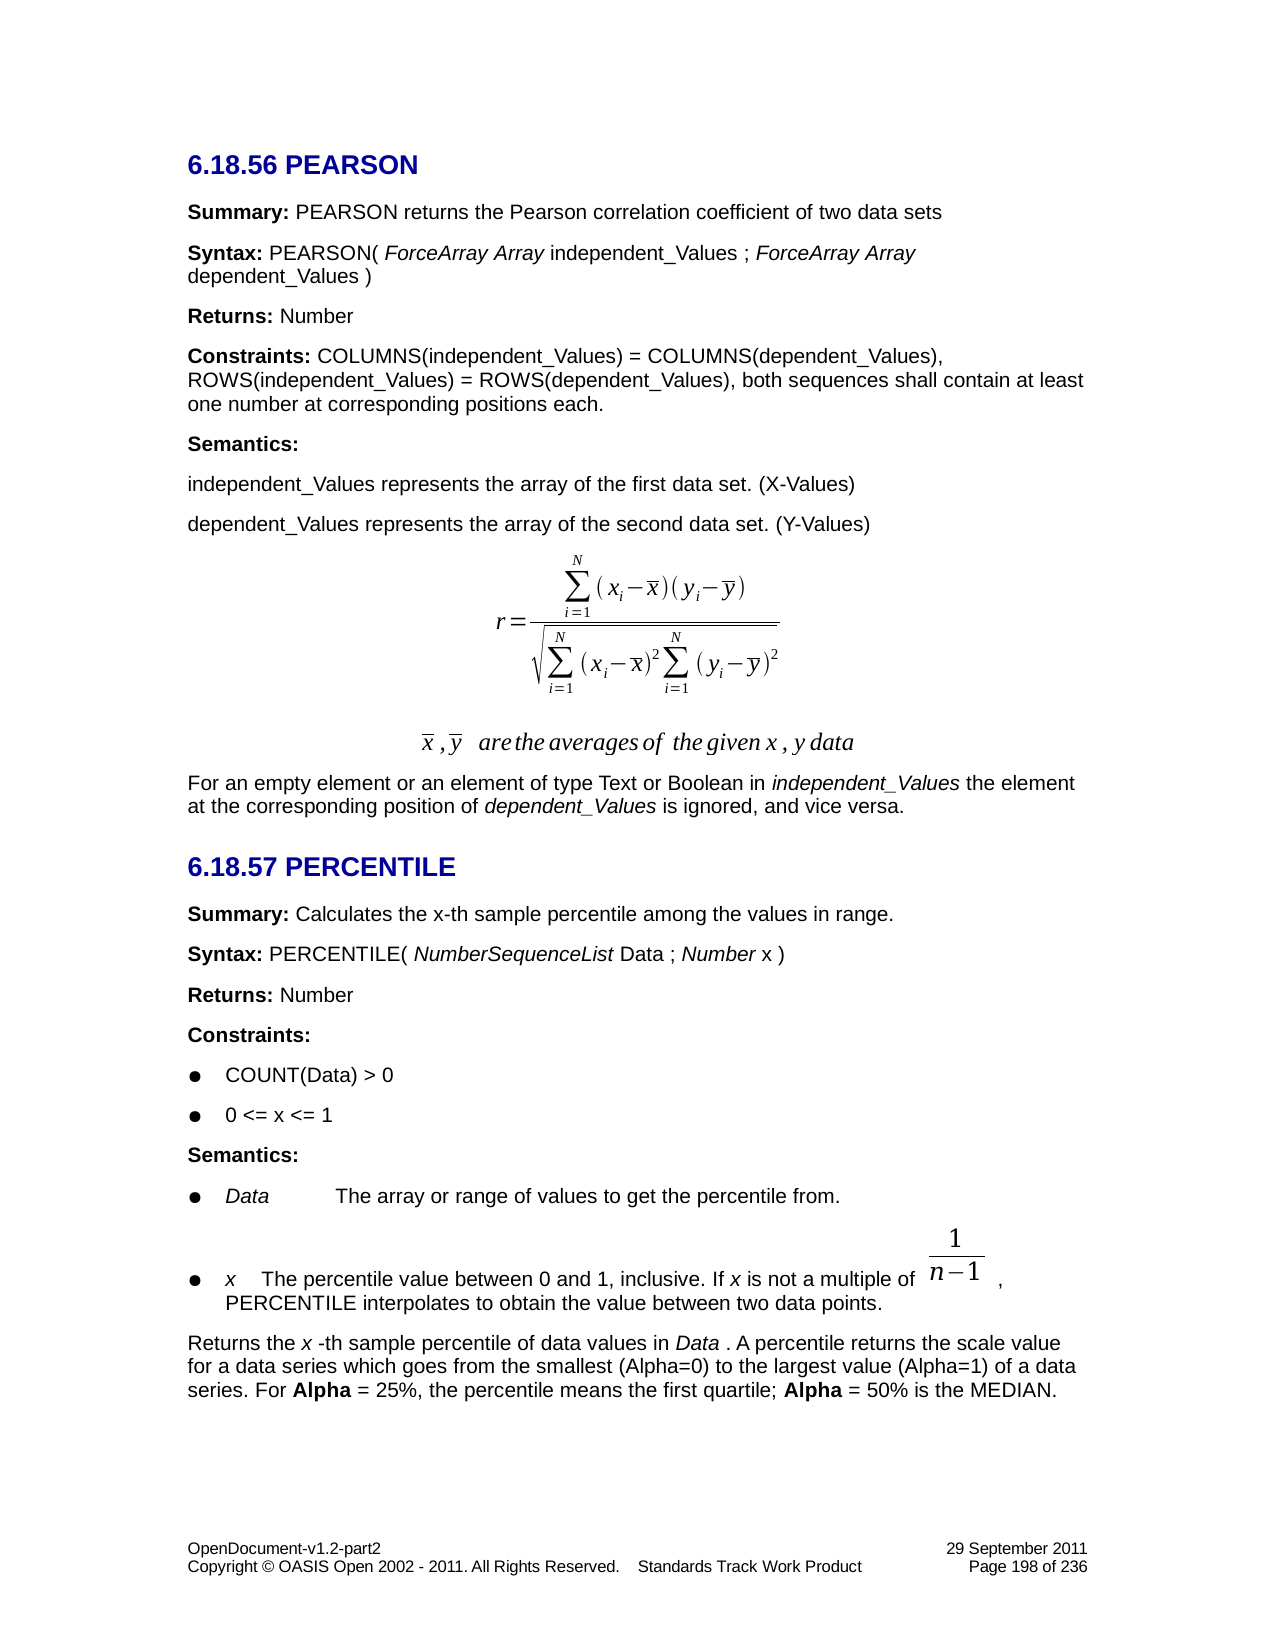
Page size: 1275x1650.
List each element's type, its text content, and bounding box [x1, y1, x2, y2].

text Returns: Number [187, 305, 1088, 328]
text Constraints: COLUMNS(independent_Values) = COLUMNS(dependent_Values), ROWS(independent_Values) = ROWS(dependent_Values), both sequences shall contain at least one number at corresponding positions each. [187, 345, 1088, 416]
text Summary: PEARSON returns the Pearson correlation coefficient of two data sets [187, 201, 1088, 224]
list x The percentile value between 0 and 1, inclusive. If x is not a multiple of , PERCENTILE interpolates to obtain the value between two data points. [187, 1224, 1088, 1314]
text independent_Values represents the array of the first data set. (X-Values) [187, 472, 1088, 496]
text dependent_Values represents the array of the second data set. (Y-Values) [187, 513, 1088, 536]
list 0 <= x <= 1 [187, 1104, 1088, 1127]
text Returns: Number [187, 983, 1088, 1007]
text Semantics: [187, 432, 1088, 456]
text Summary: Calculates the x-th sample percentile among the values in range. [187, 903, 1088, 926]
text Returns the x -th sample percentile of data values in Data . A percentile returns the scale value for a data series which goes from the smallest (Alpha=0) to the largest value (Alpha=1) of a data series. For Alpha = 25%, the percentile means the first quartile; Alpha = 50% is the MEDIAN. [187, 1331, 1088, 1402]
text For an empty element or an element of type Text or Boolean in independent_Values the element at the corresponding position of dependent_Values is ignored, and vice versa. [187, 771, 1088, 818]
subtitle PEARSON [187, 150, 1088, 180]
list COUNT(Data) > 0 [187, 1063, 1088, 1087]
text Syntax: PEARSON( ForceArray Array independent_Values ; ForceArray Array dependent_Values ) [187, 241, 1088, 288]
text Constraints: [187, 1023, 1088, 1047]
subtitle PERCENTILE [187, 852, 1088, 882]
text Semantics: [187, 1144, 1088, 1167]
list Data The array or range of values to get the percentile from. [187, 1184, 1088, 1208]
text Syntax: PERCENTILE( NumberSequenceList Data ; Number x ) [187, 943, 1088, 966]
